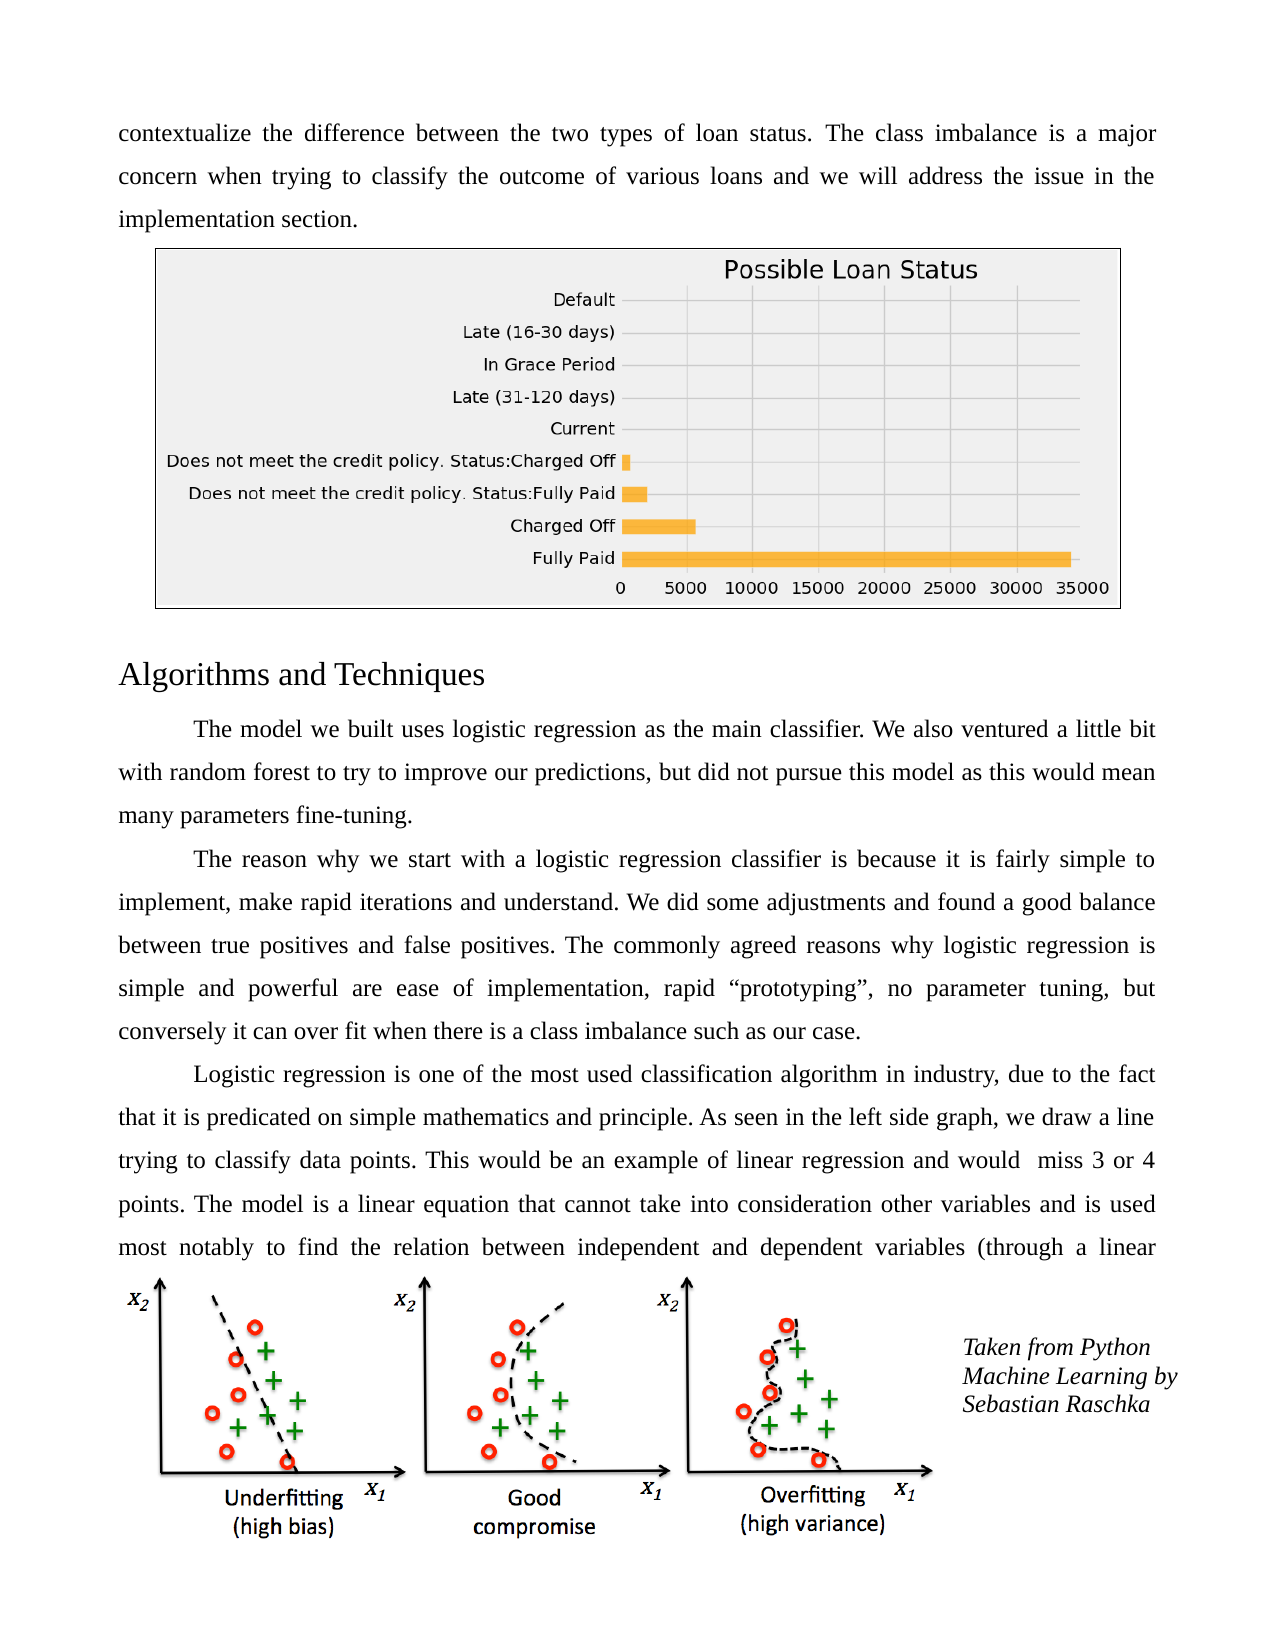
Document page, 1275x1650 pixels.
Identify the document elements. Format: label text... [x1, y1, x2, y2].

text Logistic regression is one of the most used classification algorithm in industry, due to the fact that it is predicated on simple mathematics and principle. As seen in the left side graph, we draw a line trying to classify data points. This would be an example of linear regression and would miss 3 or 4 points. The model is a linear equation that cannot take into consideration other variables and is used most notably to find the relation between independent and dependent variables (through a linear [118, 1059, 1157, 1261]
text The model we built uses logistic regression as the main classifier. We also ventured a little bit with random forest to try to improve our predictions, but did not pursue this model as this would mean many parameters fine-tuning. [118, 714, 1157, 829]
picture [126, 1267, 946, 1554]
text Algorithms and Techniques [118, 654, 1157, 692]
picture [157, 250, 1118, 605]
text contextualize the difference between the two types of loan status. The class imbalance is a major concern when trying to classify the outcome of various loans and we will address the issue in the implementation section. [118, 118, 1157, 233]
text The reason why we start with a logistic regression classifier is because it is fairly simple to implement, make rapid iterations and understand. We did some adjustments and found a good balance between true positives and false positives. The commonly agreed reasons why logistic regression is simple and powerful are ease of implementation, rapid “prototyping”, no parameter tuning, but conversely it can over fit when there is a class imbalance such as our case. [118, 844, 1157, 1045]
